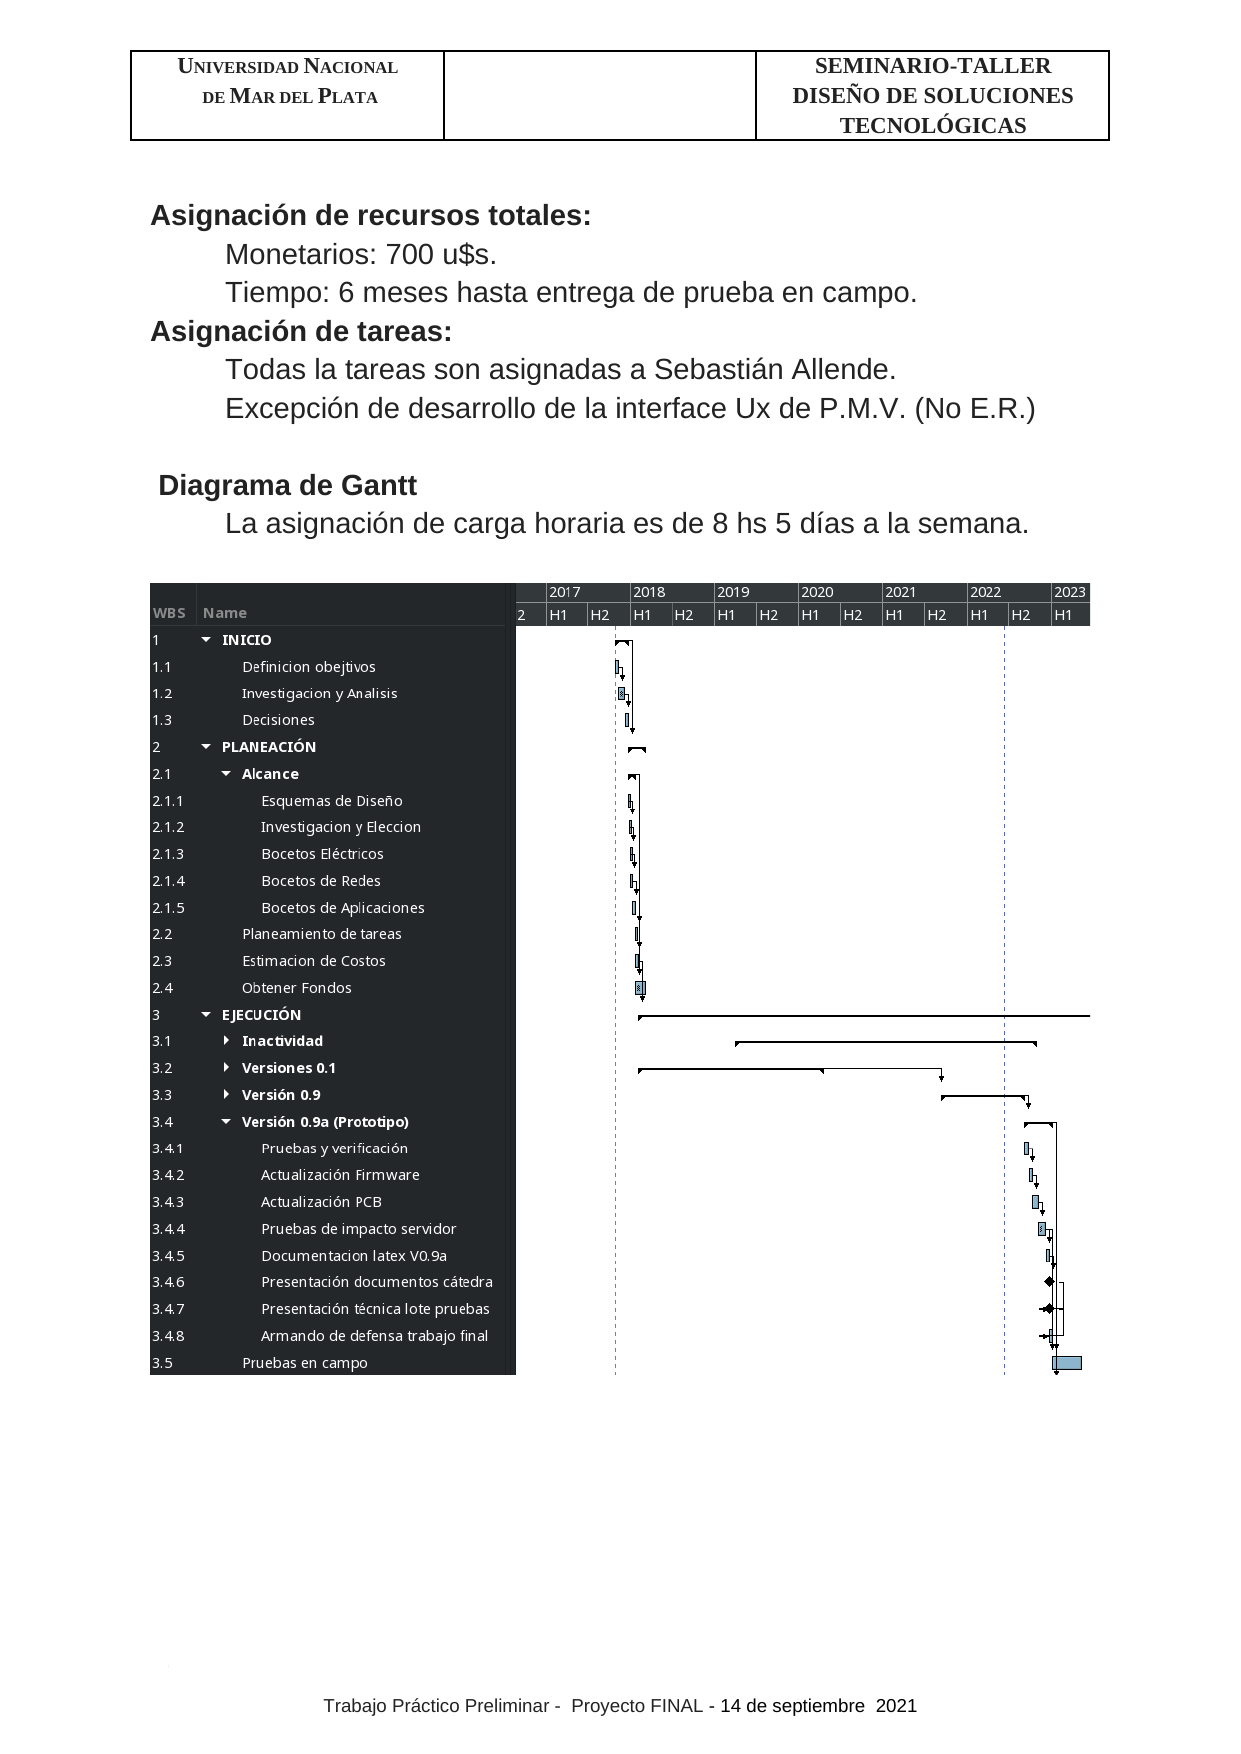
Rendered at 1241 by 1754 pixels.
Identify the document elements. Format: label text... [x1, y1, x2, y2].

text La asignación de carga horaria es de 8 hs 5 días a la semana. [150, 507, 1090, 540]
text Asignación de tareas: [150, 314, 1090, 347]
text Tiempo: 6 meses hasta entrega de prueba en campo. [150, 275, 1090, 309]
text Asignación de recursos totales: [150, 198, 1090, 232]
text Monetarios: 700 u$s. [150, 237, 1090, 270]
text Excepción de desarrollo de la interface Ux de P.M.V. (No E.R.) [150, 391, 1090, 424]
picture [150, 583, 1091, 1375]
text Diagrama de Gantt [150, 468, 1090, 502]
text Todas la tareas son asignadas a Sebastián Allende. [150, 352, 1090, 386]
